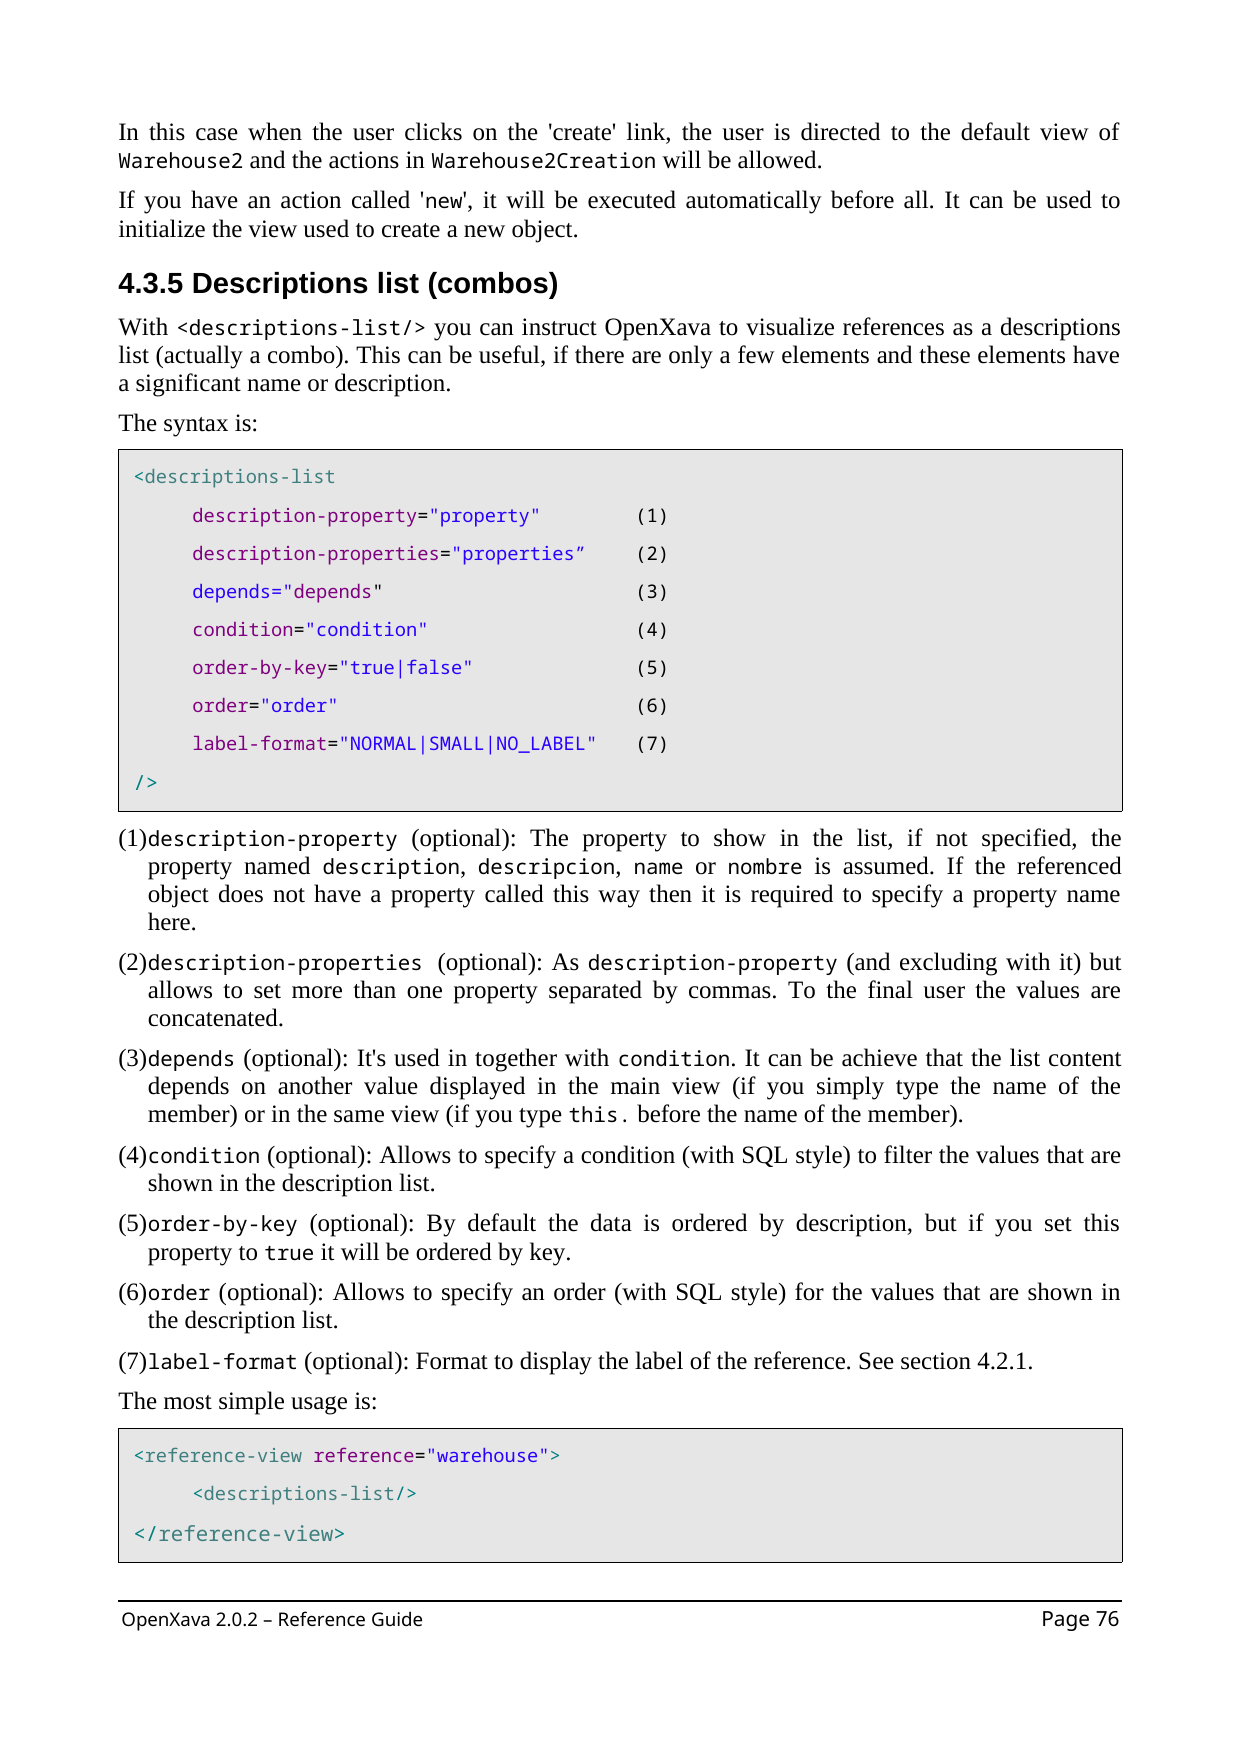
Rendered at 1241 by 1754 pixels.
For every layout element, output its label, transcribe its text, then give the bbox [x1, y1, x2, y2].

subtitle Descriptions list (combos) [118, 267, 1122, 300]
text </reference-view> [119, 1504, 1122, 1562]
text If you have an action called 'new', it will be executed automatically before all. It can be used to initialize the view used to create a new object. [118, 187, 1122, 242]
list description-properties (optional): As description-property (and excluding with it) but allows to set more than one property separated by commas. To the final user the values are concatenated. [118, 948, 1122, 1032]
text The syntax is: [118, 409, 1122, 437]
text order-by-key="true|false" (5) [119, 639, 1122, 677]
text In this case when the user clicks on the 'create' link, the user is directed to the default view of Warehouse2 and the actions in Warehouse2Creation will be allowed. [118, 118, 1122, 174]
text <descriptions-list [119, 450, 1122, 487]
list order-by-key (optional): By default the data is ordered by description, but if you set this property to true it will be ordered by key. [118, 1209, 1122, 1266]
text /> [119, 753, 1122, 811]
list order (optional): Allows to specify an order (with SQL style) for the values that are shown in the description list. [118, 1278, 1122, 1334]
text label-format="NORMAL|SMALL|NO_LABEL" (7) [119, 715, 1122, 753]
list depends (optional): It's used in together with condition. It can be achieve that the list content depends on another value displayed in the main view (if you simply type the name of the member) or in the same view (if you type this. before the name of the member). [118, 1044, 1122, 1128]
text description-property="property" (1) [119, 487, 1122, 525]
list description-property (optional): The property to show in the list, if not specified, the property named description, descripcion, name or nombre is assumed. If the referenced object does not have a property called this way then it is required to specify a property name here. [118, 824, 1122, 936]
text <reference-view reference="warehouse"> [119, 1429, 1122, 1466]
text order="order" (6) [119, 677, 1122, 715]
text With <descriptions-list/> you can instruct OpenXava to visualize references as a descriptions list (actually a combo). This can be useful, if there are only a few elements and these elements have a significant name or description. [118, 313, 1122, 396]
text depends="depends" (3) [119, 563, 1122, 601]
text description-properties="properties” (2) [119, 525, 1122, 563]
text <descriptions-list/> [119, 1466, 1122, 1504]
text The most simple usage is: [118, 1387, 1122, 1415]
text condition="condition" (4) [119, 601, 1122, 639]
list label-format (optional): Format to display the label of the reference. See section 4.2.1. [118, 1347, 1122, 1375]
list condition (optional): Allows to specify a condition (with SQL style) to filter the values that are shown in the description list. [118, 1141, 1122, 1197]
